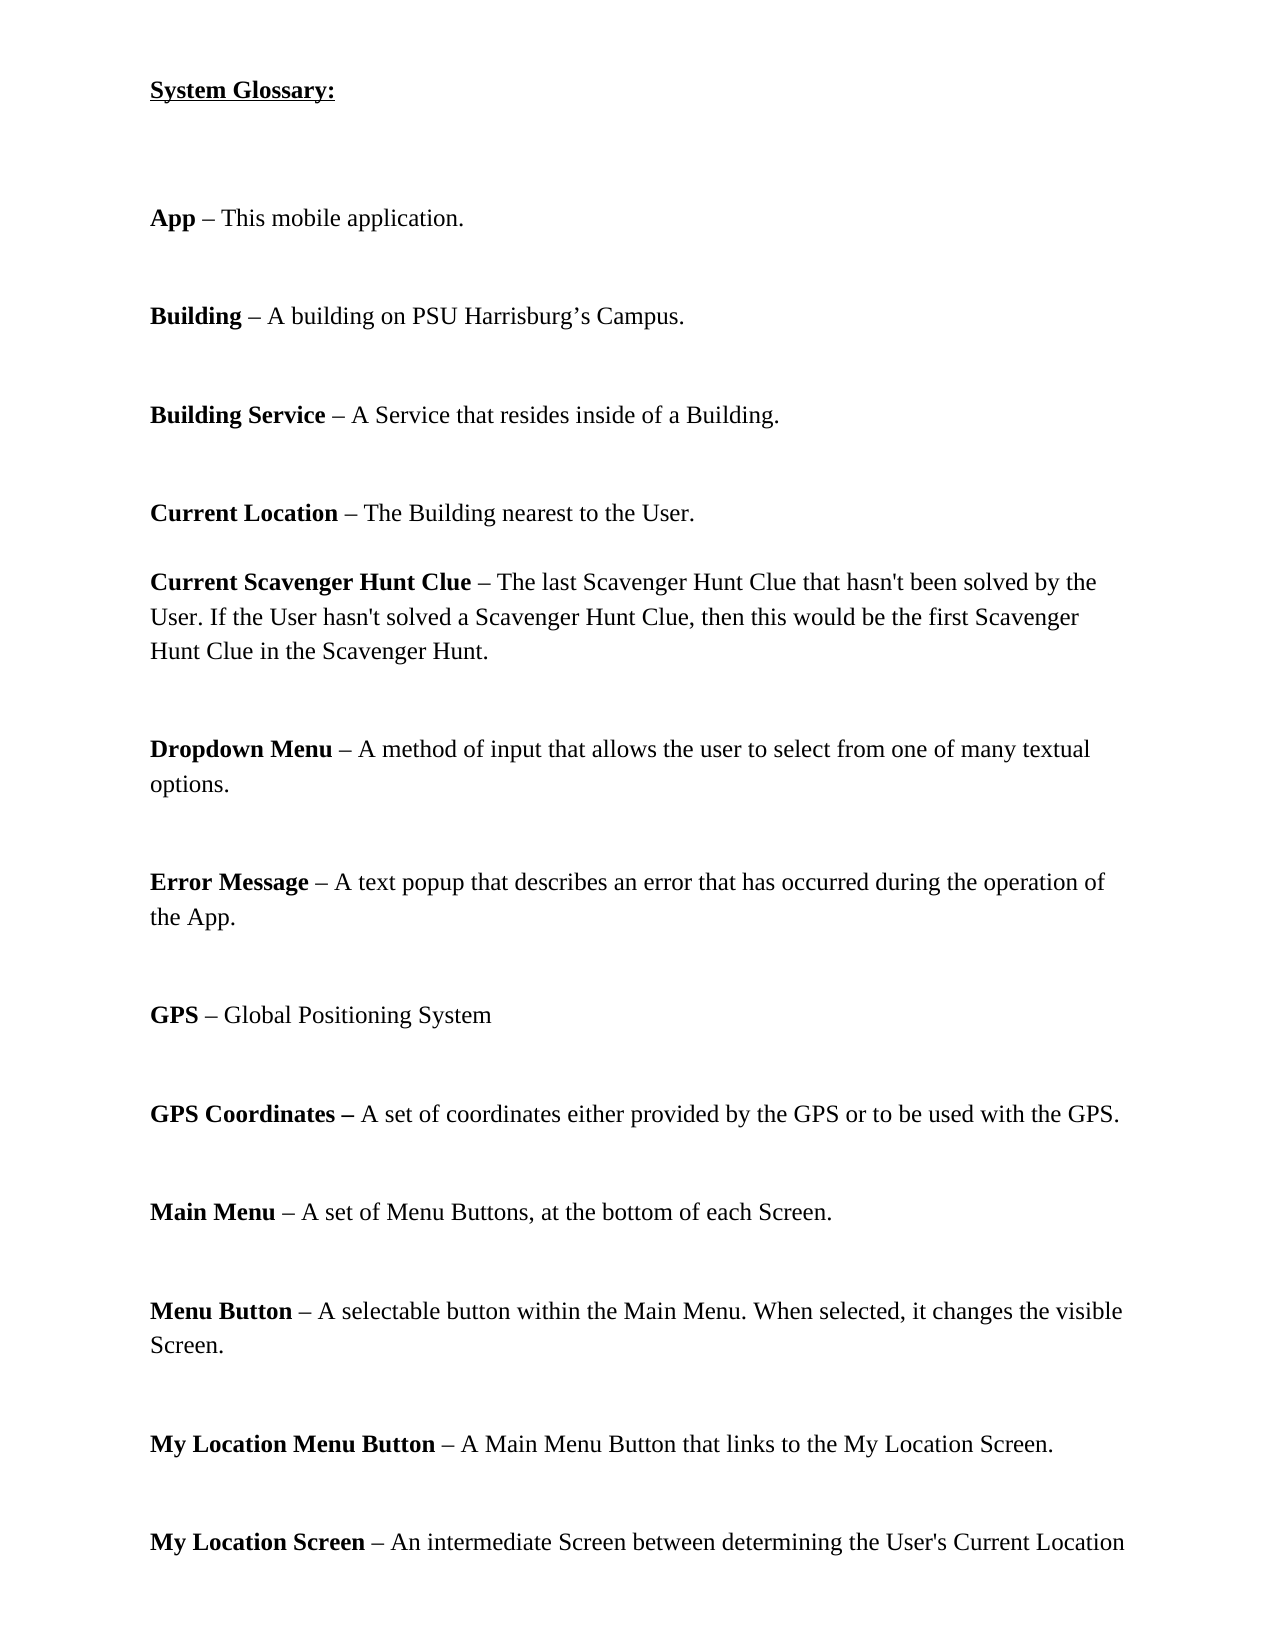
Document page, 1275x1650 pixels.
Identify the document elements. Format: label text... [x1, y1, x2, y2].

text System Glossary: [150, 75, 1125, 104]
text Building – A building on PSU Harrisburg’s Campus. [150, 301, 1125, 330]
text Current Location – The Building nearest to the User. [150, 498, 1125, 527]
text GPS Coordinates – A set of coordinates either provided by the GPS or to be used with the GPS. [150, 1099, 1125, 1128]
text My Location Menu Button – A Main Menu Button that links to the My Location Screen. [150, 1429, 1125, 1457]
text Menu Button – A selectable button within the Main Menu. When selected, it changes the visible Screen. [150, 1296, 1125, 1359]
text Main Menu – A set of Menu Buttons, at the bottom of each Screen. [150, 1197, 1125, 1226]
text Current Scavenger Hunt Clue – The last Scavenger Hunt Clue that hasn't been solved by the User. If the User hasn't solved a Scavenger Hunt Clue, then this would be the first Scavenger Hunt Clue in the Scavenger Hunt. [150, 567, 1125, 665]
text My Location Screen – An intermediate Screen between determining the User's Current Location [150, 1527, 1125, 1556]
text GPS – Global Positioning System [150, 1000, 1125, 1029]
text Dropdown Menu – A method of input that allows the user to select from one of many textual options. [150, 734, 1125, 798]
text App – This mobile application. [150, 203, 1125, 232]
text Error Message – A text popup that describes an error that has occurred during the operation of the App. [150, 867, 1125, 931]
text Building Service – A Service that resides inside of a Building. [150, 400, 1125, 428]
